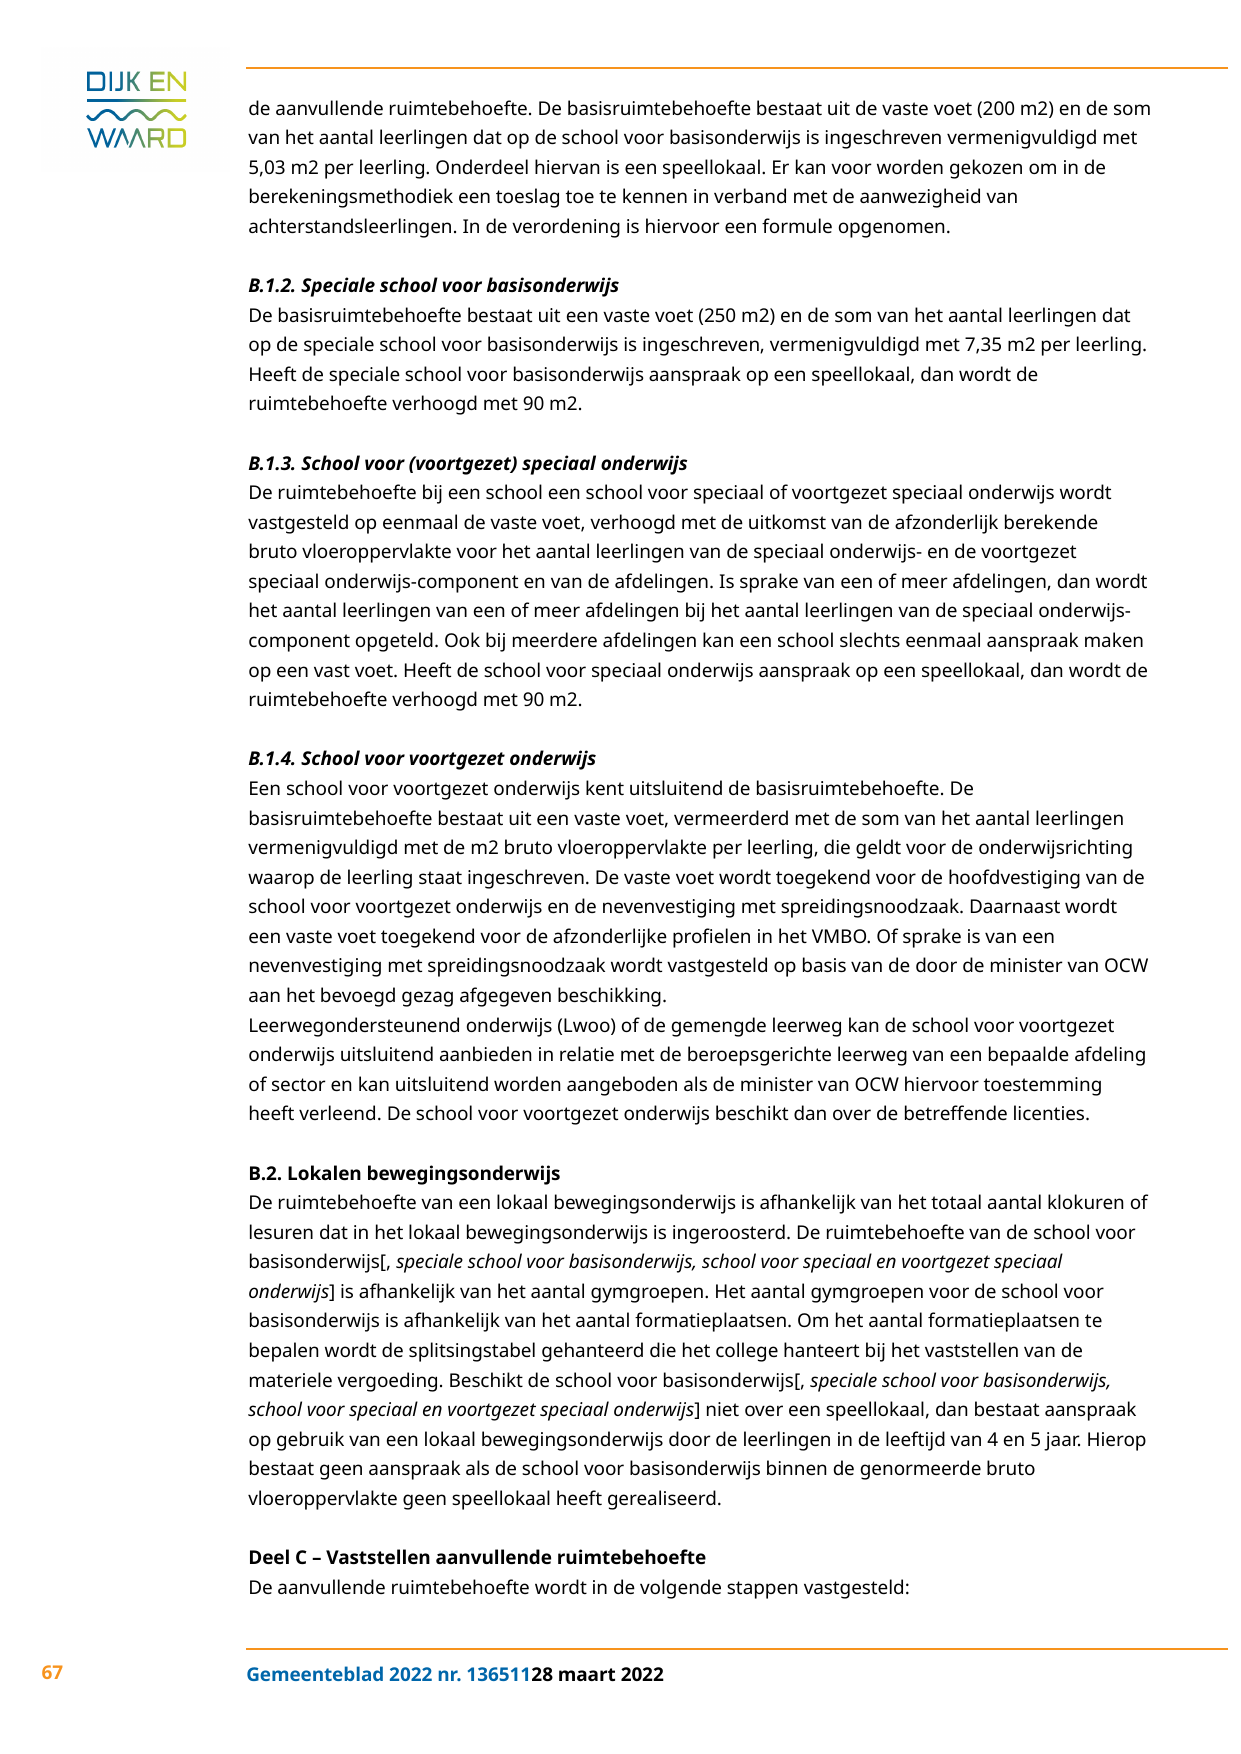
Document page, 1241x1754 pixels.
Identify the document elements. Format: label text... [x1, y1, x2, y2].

text B.1.3. School voor (voortgezet) speciaal onderwijs [248, 450, 1152, 476]
text de aanvullende ruimtebehoefte. De basisruimtebehoefte bestaat uit de vaste voet (200 m2) en de som van het aantal leerlingen dat op de school voor basisonderwijs is ingeschreven vermenigvuldigd met 5,03 m2 per leerling. Onderdeel hiervan is een speellokaal. Er kan voor worden gekozen om in de berekeningsmethodiek een toeslag toe te kennen in verband met de aanwezigheid van achterstandsleerlingen. In de verordening is hiervoor een formule opgenomen. [248, 95, 1152, 239]
text De ruimtebehoefte bij een school een school voor speciaal of voortgezet speciaal onderwijs wordt vastgesteld op eenmaal de vaste voet, verhoogd met de uitkomst van de afzonderlijk berekende bruto vloeroppervlakte voor het aantal leerlingen van de speciaal onderwijs- en de voortgezet speciaal onderwijs-component en van de afdelingen. Is sprake van een of meer afdelingen, dan wordt het aantal leerlingen van een of meer afdelingen bij het aantal leerlingen van de speciaal onderwijs-component opgeteld. Ook bij meerdere afdelingen kan een school slechts eenmaal aanspraak maken op een vast voet. Heeft de school voor speciaal onderwijs aanspraak op een speellokaal, dan wordt de ruimtebehoefte verhoogd met 90 m2. [248, 479, 1152, 712]
text B.1.4. School voor voortgezet onderwijs [248, 746, 1152, 771]
text Deel C – Vaststellen aanvullende ruimtebehoefte [248, 1544, 1152, 1570]
text De basisruimtebehoefte bestaat uit een vaste voet (250 m2) en de som van het aantal leerlingen dat op de speciale school voor basisonderwijs is ingeschreven, vermenigvuldigd met 7,35 m2 per leerling. Heeft de speciale school voor basisonderwijs aanspraak op een speellokaal, dan wordt de ruimtebehoefte verhoogd met 90 m2. [248, 302, 1152, 416]
text De ruimtebehoefte van een lokaal bewegingsonderwijs is afhankelijk van het totaal aantal klokuren of lesuren dat in het lokaal bewegingsonderwijs is ingeroosterd. De ruimtebehoefte van de school voor basisonderwijs[, speciale school voor basisonderwijs, school voor speciaal en voortgezet speciaal onderwijs] is afhankelijk van het aantal gymgroepen. Het aantal gymgroepen voor de school voor basisonderwijs is afhankelijk van het aantal formatieplaatsen. Om het aantal formatieplaatsen te bepalen wordt de splitsingstabel gehanteerd die het college hanteert bij het vaststellen van de materiele vergoeding. Beschikt de school voor basisonderwijs[, speciale school voor basisonderwijs, school voor speciaal en voortgezet speciaal onderwijs] niet over een speellokaal, dan bestaat aanspraak op gebruik van een lokaal bewegingsonderwijs door de leerlingen in de leeftijd van 4 en 5 jaar. Hierop bestaat geen aanspraak als de school voor basisonderwijs binnen de genormeerde bruto vloeroppervlakte geen speellokaal heeft gerealiseerd. [248, 1189, 1152, 1511]
picture [41, 47, 231, 172]
text De aanvullende ruimtebehoefte wordt in de volgende stappen vastgesteld: [248, 1574, 1152, 1600]
text Leerwegondersteunend onderwijs (Lwoo) of de gemengde leerweg kan de school voor voortgezet onderwijs uitsluitend aanbieden in relatie met de beroepsgerichte leerweg van een bepaalde afdeling of sector en kan uitsluitend worden aangeboden als de minister van OCW hiervoor toestemming heeft verleend. De school voor voortgezet onderwijs beschikt dan over de betreffende licenties. [248, 1012, 1152, 1126]
text Een school voor voortgezet onderwijs kent uitsluitend de basisruimtebehoefte. De basisruimtebehoefte bestaat uit een vaste voet, vermeerderd met de som van het aantal leerlingen vermenigvuldigd met de m2 bruto vloeroppervlakte per leerling, die geldt voor de onderwijsrichting waarop de leerling staat ingeschreven. De vaste voet wordt toegekend voor de hoofdvestiging van de school voor voortgezet onderwijs en de nevenvestiging met spreidingsnoodzaak. Daarnaast wordt een vaste voet toegekend voor de afzonderlijke profielen in het VMBO. Of sprake is van een nevenvestiging met spreidingsnoodzaak wordt vastgesteld op basis van de door de minister van OCW aan het bevoegd gezag afgegeven beschikking. [248, 775, 1152, 1008]
text B.1.2. Speciale school voor basisonderwijs [248, 272, 1152, 298]
text B.2. Lokalen bewegingsonderwijs [248, 1160, 1152, 1186]
